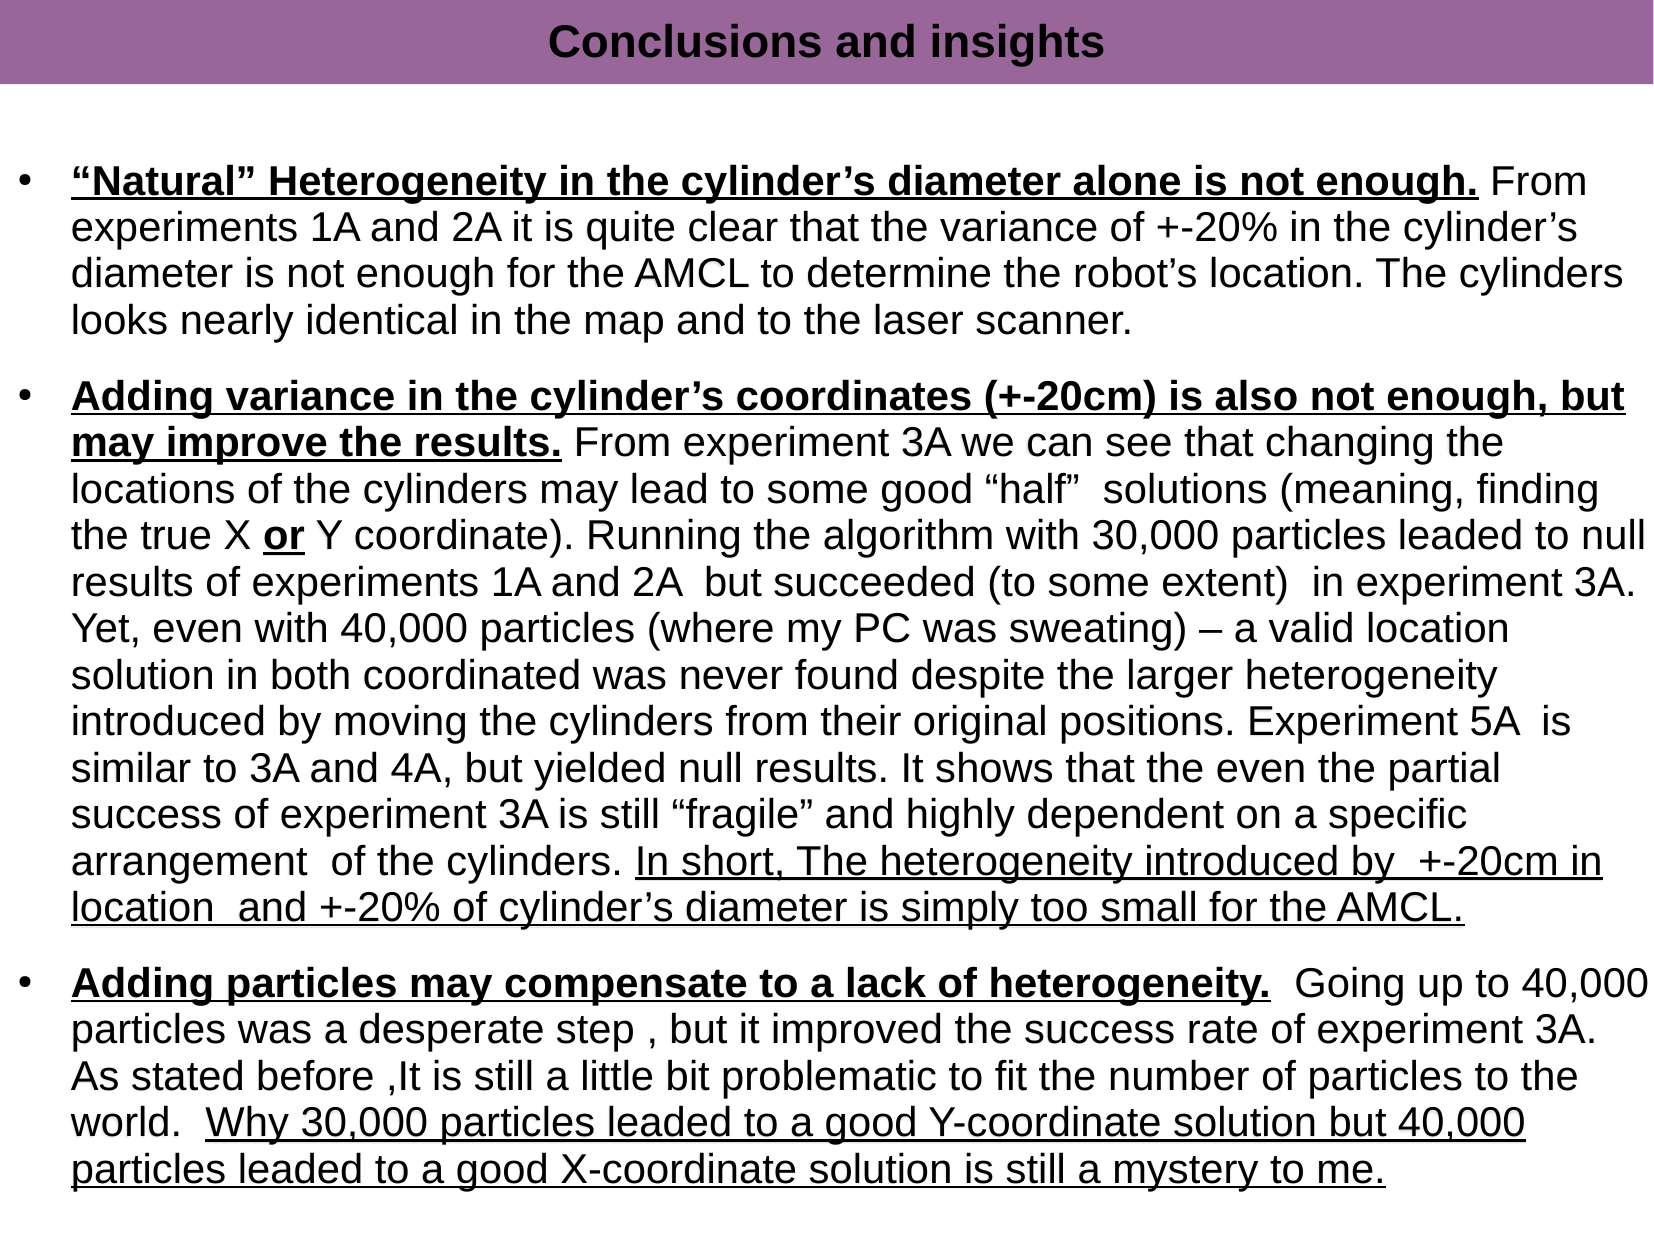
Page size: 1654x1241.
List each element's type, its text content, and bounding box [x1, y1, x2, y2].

title Conclusions and insights [0, 0, 1654, 81]
list “Natural” Heterogeneity in the cylinder’s diameter alone is not enough. From experiments 1A and 2A it is quite clear that the variance of +-20% in the cylinder’s diameter is not enough for the AMCL to determine the robot’s location. The cylinders looks nearly identical in the map and to the laser scanner. Adding variance in the cylinder’s coordinates (+-20cm) is also not enough, but may improve the results. From experiment 3A we can see that changing the locations of the cylinders may lead to some good “half” solutions (meaning, finding the true X or Y coordinate). Running the algorithm with 30,000 particles leaded to null results of experiments 1A and 2A but succeeded (to some extent) in experiment 3A. Yet, even with 40,000 particles (where my PC was sweating) – a valid location solution in both coordinated was never found despite the larger heterogeneity introduced by moving the cylinders from their original positions. Experiment 5A is similar to 3A and 4A, but yielded null results. It shows that the even the partial success of experiment 3A is still “fragile” and highly dependent on a specific arrangement of the cylinders. In short, The heterogeneity introduced by +-20cm in location and +-20% of cylinder’s diameter is simply too small for the AMCL. Adding particles may compensate to a lack of heterogeneity. Going up to 40,000 particles was a desperate step , but it improved the success rate of experiment 3A. As stated before ,It is still a little bit problematic to fit the number of particles to the world. Why 30,000 particles leaded to a good Y-coordinate solution but 40,000 particles leaded to a good X-coordinate solution is still a mystery to me. [0, 81, 1654, 1238]
